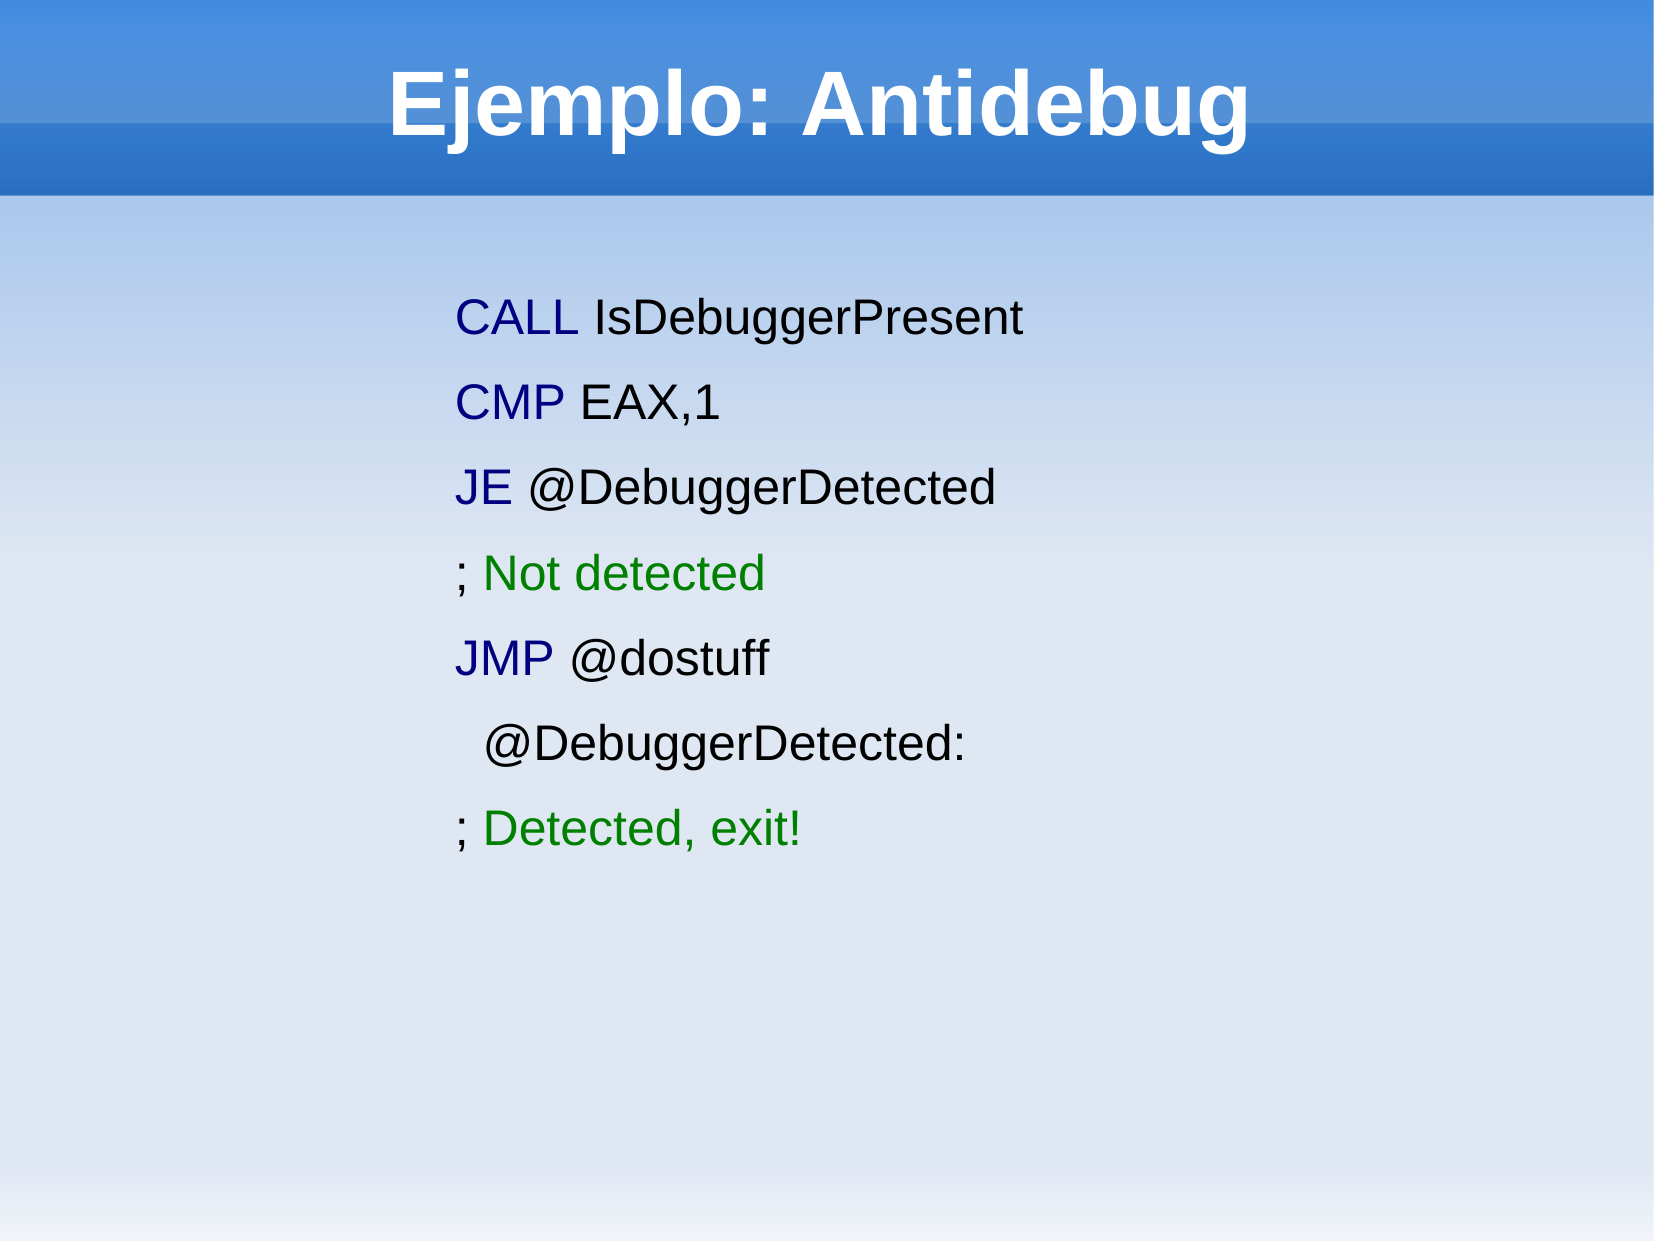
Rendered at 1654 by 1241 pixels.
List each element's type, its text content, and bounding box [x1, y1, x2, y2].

picture [0, 0, 1654, 1241]
title Ejemplo: Antidebug [76, 7, 1565, 200]
list CALL IsDebuggerPresent CMP EAX,1 JE @DebuggerDetected ; Not detected JMP @dostuff @DebuggerDetected: ; Detected, exit! [437, 288, 1182, 1093]
